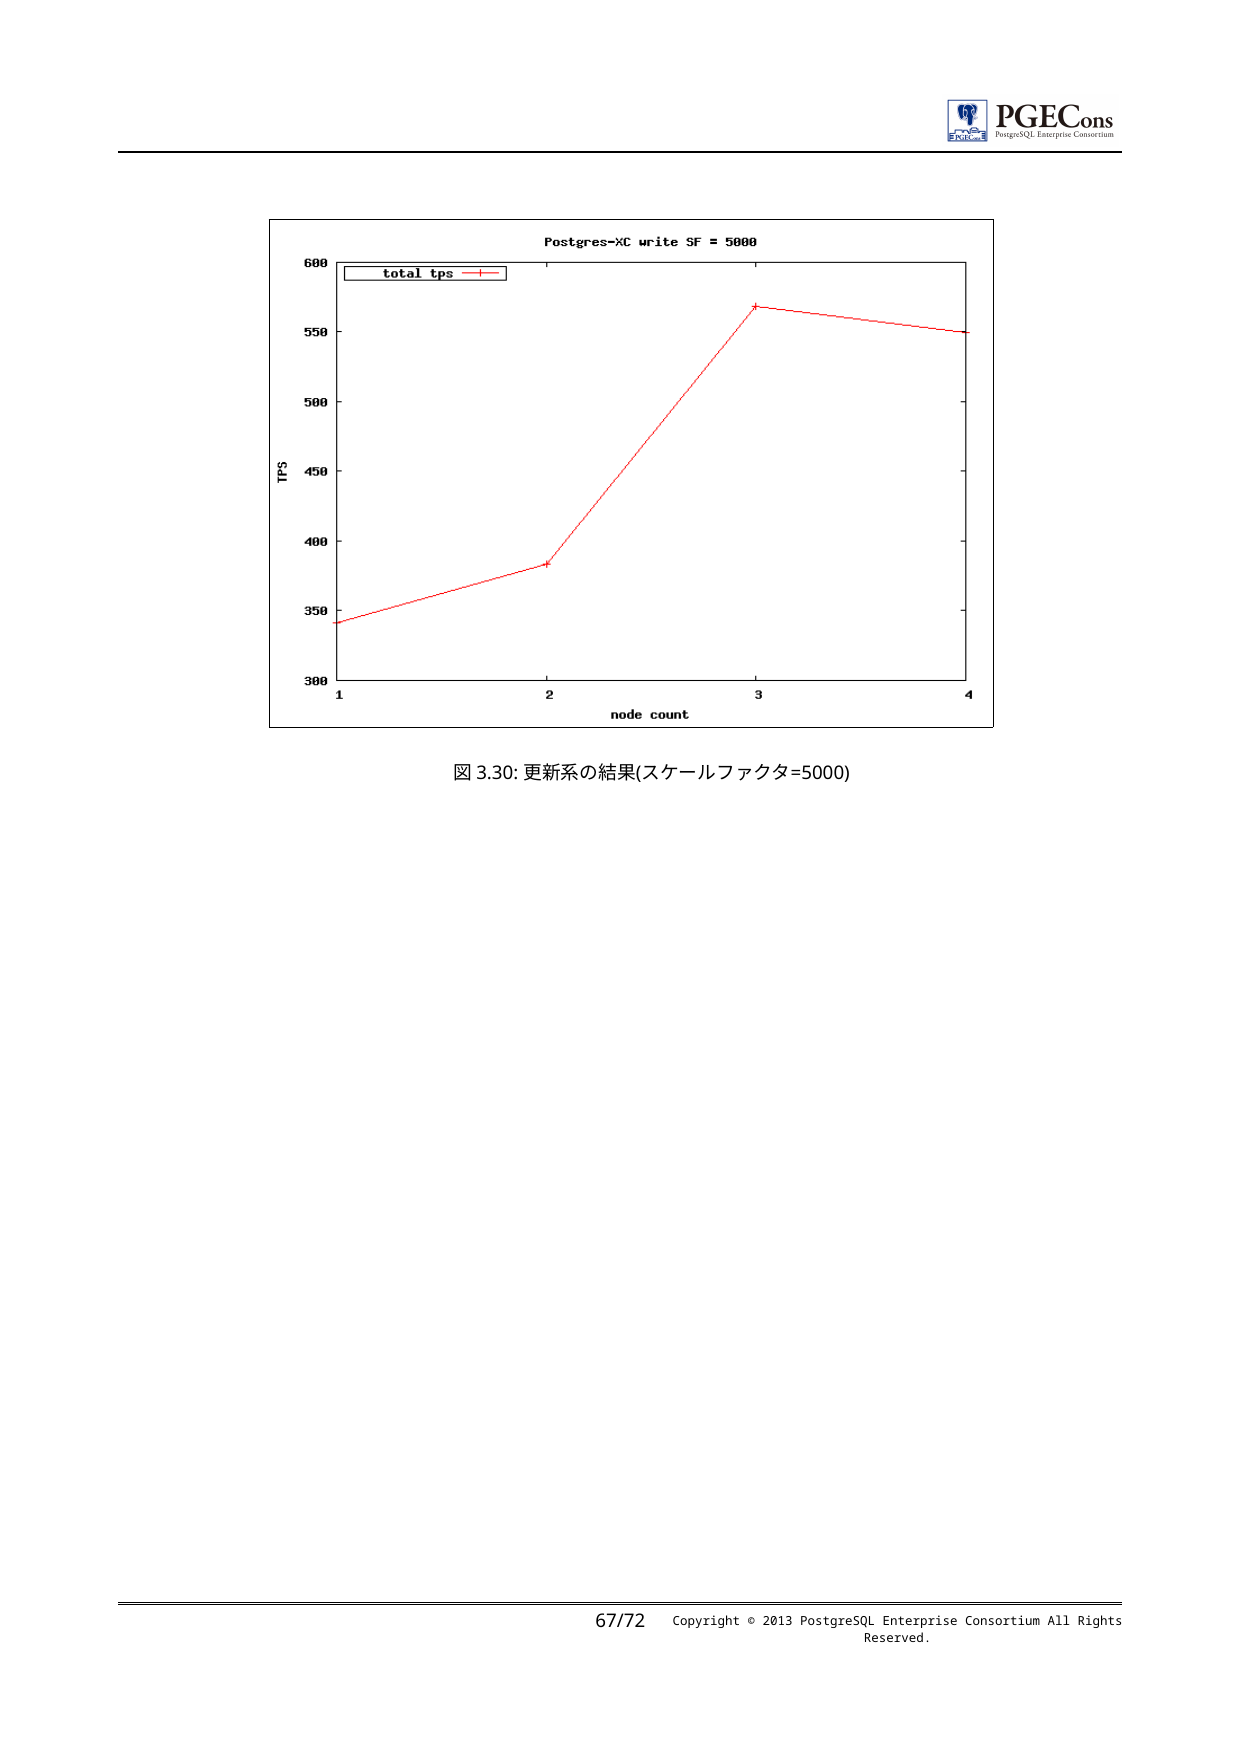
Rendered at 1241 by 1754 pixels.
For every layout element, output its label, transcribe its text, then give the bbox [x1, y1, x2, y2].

picture [271, 221, 990, 724]
text 図 3.30: 更新系の結果(スケールファクタ=5000) [183, 759, 1120, 784]
picture [941, 94, 1119, 147]
